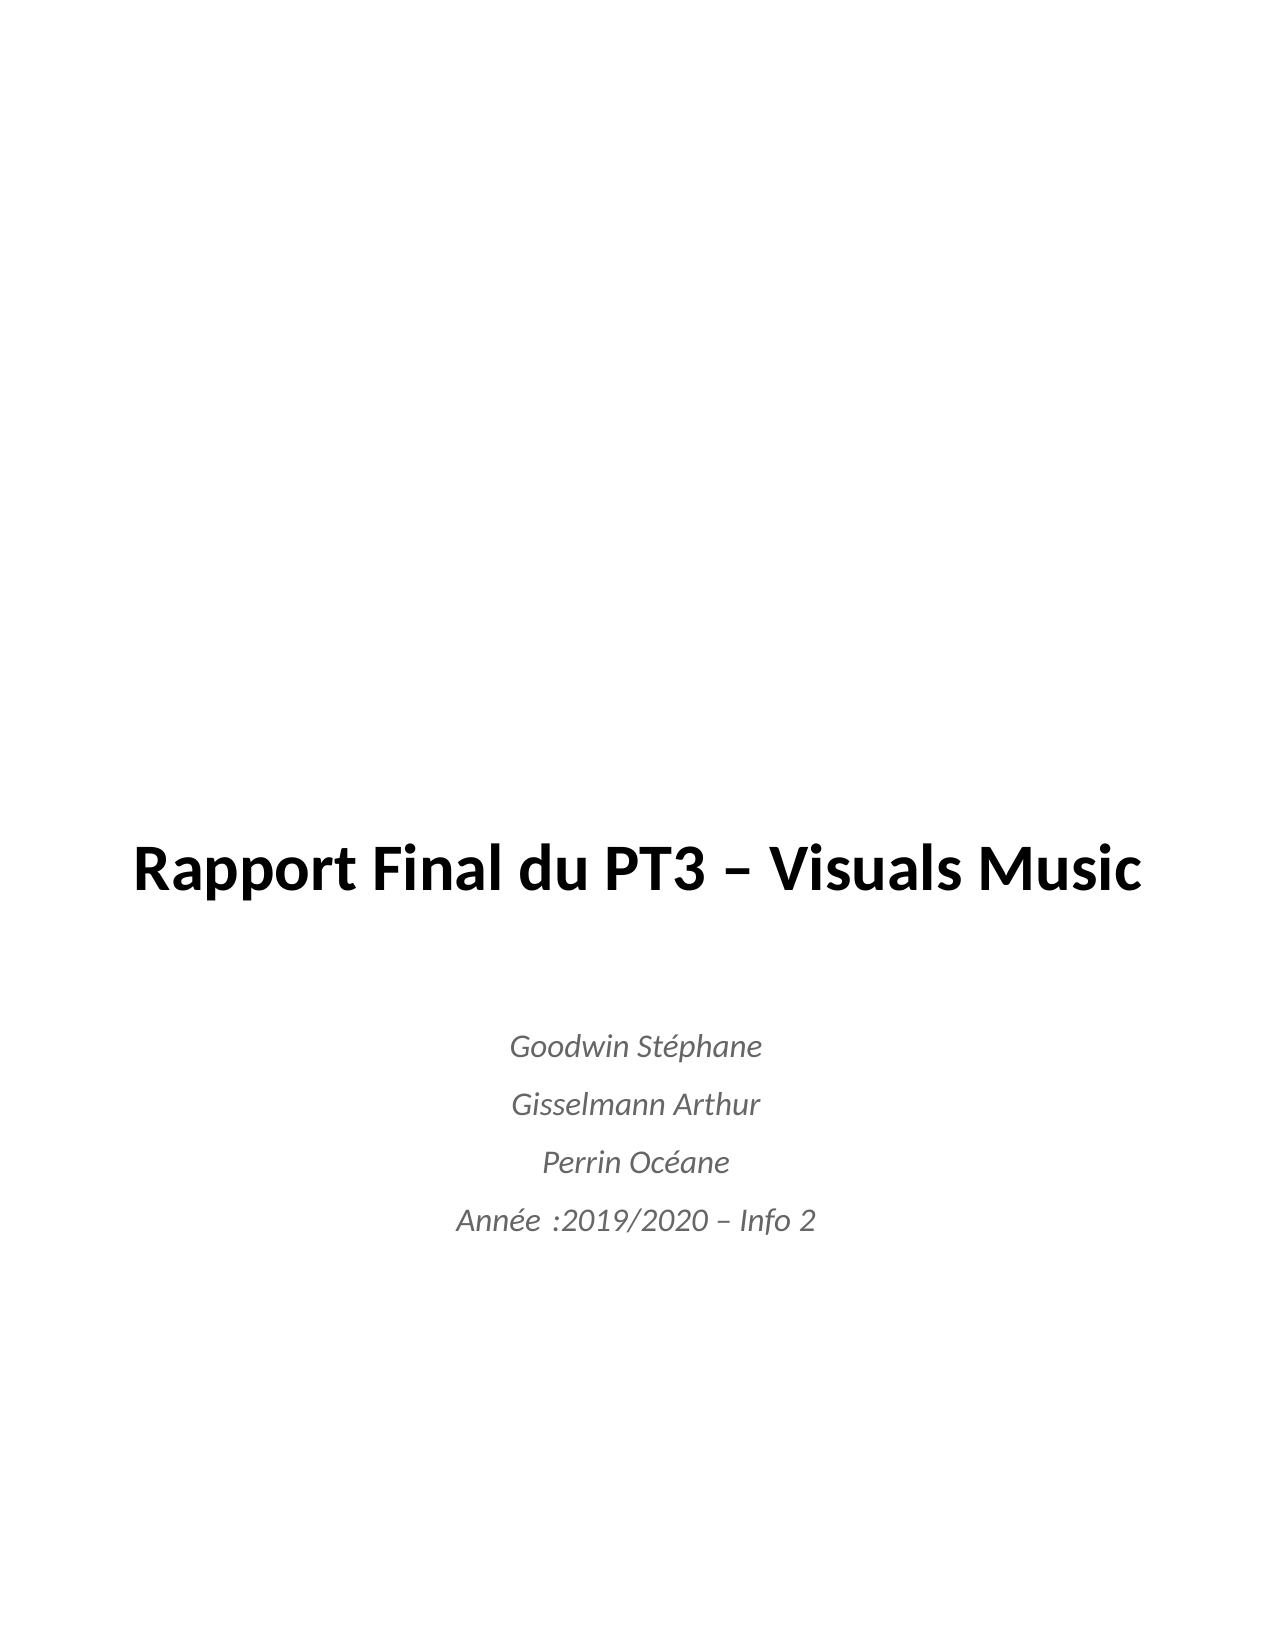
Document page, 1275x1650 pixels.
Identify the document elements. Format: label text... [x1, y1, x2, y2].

text Goodwin Stéphane [118, 1025, 1157, 1066]
text Année :2019/2020 – Info 2 [118, 1199, 1157, 1240]
text Rapport Final du PT3 – Visuals Music [118, 826, 1157, 907]
text Gisselmann Arthur [118, 1083, 1157, 1124]
text Perrin Océane [118, 1141, 1157, 1182]
